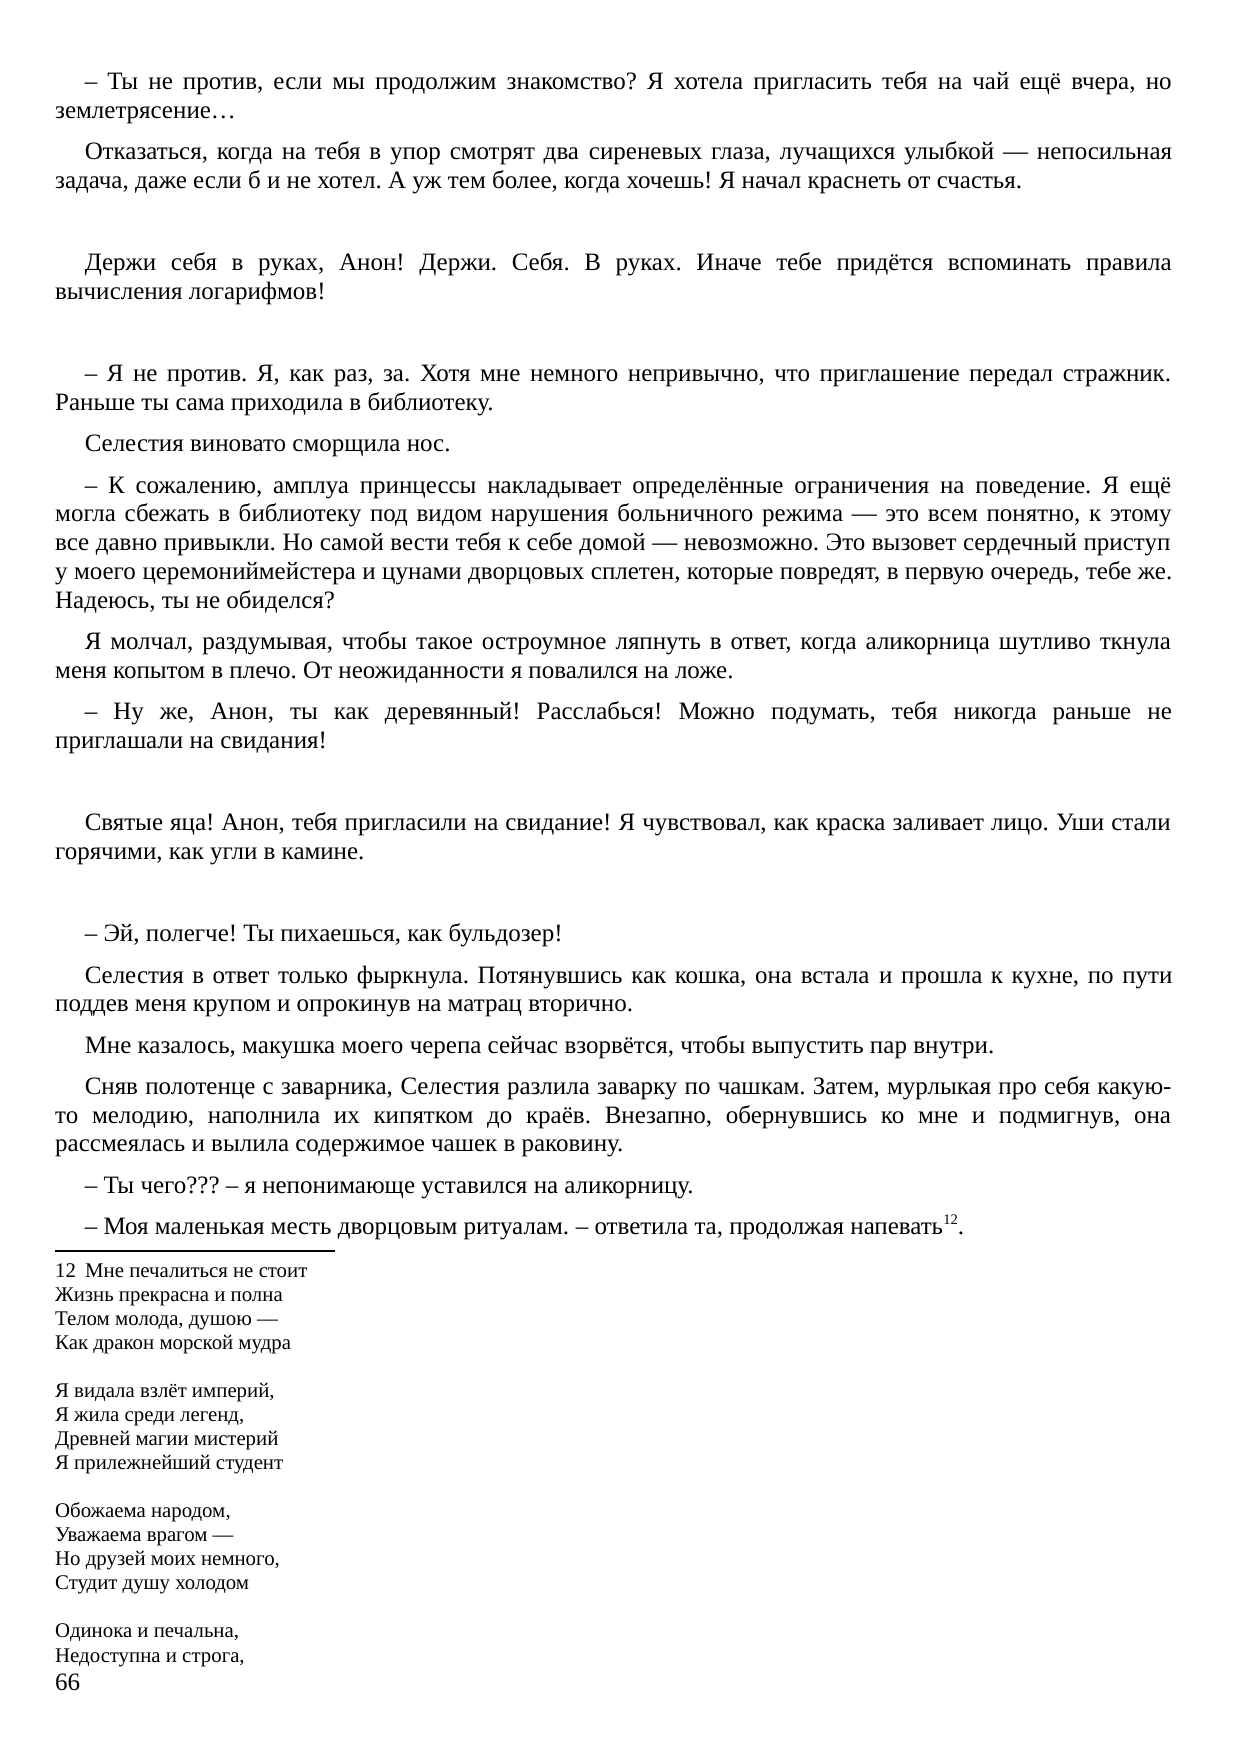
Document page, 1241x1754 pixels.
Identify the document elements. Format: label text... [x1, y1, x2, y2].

text Отказаться, когда на тебя в упор смотрят два сиреневых глаза, лучащихся улыбкой — непосильная задача, даже если б и не хотел. А уж тем более, когда хочешь! Я начал краснеть от счастья. [55, 136, 1173, 193]
text Жизнь прекрасна и полна [55, 1282, 1173, 1306]
text Селестия в ответ только фыркнула. Потянувшись как кошка, она встала и прошла к кухне, по пути поддев меня крупом и опрокинув на матрац вторично. [55, 960, 1173, 1017]
text Селестия виновато сморщила нос. [55, 428, 1173, 457]
text Обожаема народом, [55, 1498, 1173, 1522]
text Уважаема врагом — [55, 1522, 1173, 1546]
text Мне казалось, макушка моего черепа сейчас взорвётся, чтобы выпустить пар внутри. [55, 1030, 1173, 1058]
text Я видала взлёт империй, [55, 1378, 1173, 1402]
text Студит душу холодом [55, 1570, 1173, 1594]
text Недоступна и строга, [55, 1642, 1173, 1667]
text Но друзей моих немного, [55, 1546, 1173, 1570]
text Мне печалиться не стоит [55, 1257, 1173, 1282]
text Одинока и печальна, [55, 1618, 1173, 1642]
text Я прилежнейший студент [55, 1450, 1173, 1474]
text Я жила среди легенд, [55, 1402, 1173, 1426]
text – К сожалению, амплуа принцессы накладывает определённые ограничения на поведение. Я ещё могла сбежать в библиотеку под видом нарушения больничного режима — это всем понятно, к этому все давно привыкли. Но самой вести тебя к себе домой — невозможно. Это вызовет сердечный приступ у моего церемониймейстера и цунами дворцовых сплетен, которые повредят, в первую очередь, тебе же. Надеюсь, ты не обиделся? [55, 470, 1173, 613]
text Держи себя в руках, Анон! Держи. Себя. В руках. Иначе тебе придётся вспоминать правила вычисления логарифмов! [55, 247, 1173, 305]
text Телом молода, душою — [55, 1306, 1173, 1330]
text Как дракон морской мудра [55, 1330, 1173, 1354]
text – Я не против. Я, как раз, за. Хотя мне немного непривычно, что приглашение передал стражник. Раньше ты сама приходила в библиотеку. [55, 358, 1173, 416]
text – Моя маленькая месть дворцовым ритуалам. – ответила та, продолжая напевать. [55, 1211, 1173, 1240]
text Я молчал, раздумывая, чтобы такое остроумное ляпнуть в ответ, когда аликорница шутливо ткнула меня копытом в плечо. От неожиданности я повалился на ложе. [55, 626, 1173, 683]
text – Эй, полегче! Ты пихаешься, как бульдозер! [55, 918, 1173, 947]
text – Ну же, Анон, ты как деревянный! Расслабься! Можно подумать, тебя никогда раньше не приглашали на свидания! [55, 696, 1173, 753]
text – Ты чего??? – я непонимающе уставился на аликорницу. [55, 1170, 1173, 1198]
text Сняв полотенце с заварника, Селестия разлила заварку по чашкам. Затем, мурлыкая про себя какую-то мелодию, наполнила их кипятком до краёв. Внезапно, обернувшись ко мне и подмигнув, она рассмеялась и вылила содержимое чашек в раковину. [55, 1071, 1173, 1157]
text – Ты не против, если мы продолжим знакомство? Я хотела пригласить тебя на чай ещё вчера, но землетрясение… [55, 66, 1173, 123]
text Древней магии мистерий [55, 1426, 1173, 1450]
text Святые яца! Анон, тебя пригласили на свидание! Я чувствовал, как краска заливает лицо. Уши стали горячими, как угли в камине. [55, 807, 1173, 865]
